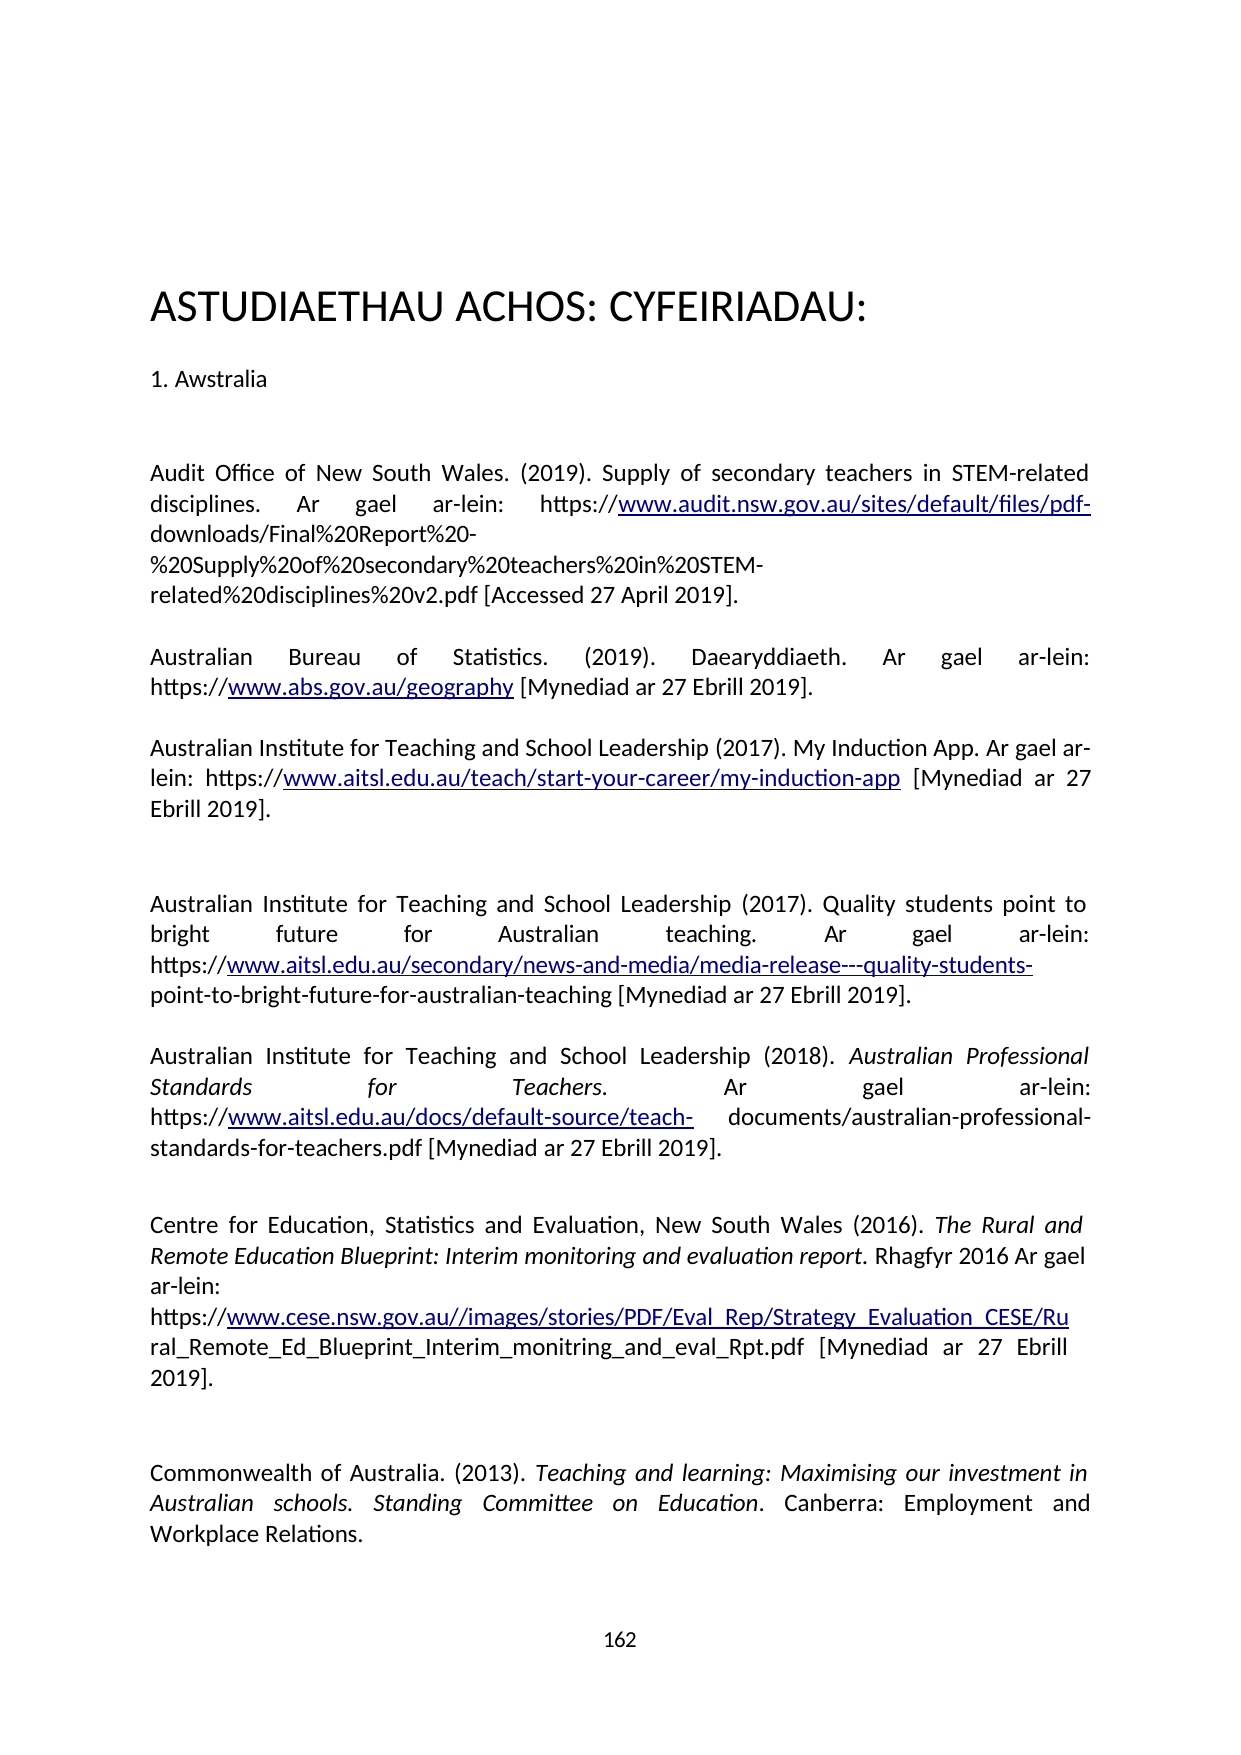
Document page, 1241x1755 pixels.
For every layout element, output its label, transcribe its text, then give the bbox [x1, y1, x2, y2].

text Australian Institute for Teaching and School Leadership (2018). Australian Professional Standards for Teachers. Ar gael ar-lein: https://www.aitsl.edu.au/docs/default-source/teach- documents/australian-professional-standards-for-teachers.pdf [Mynediad ar 27 Ebrill 2019]. [150, 1040, 1091, 1162]
text %20Supply%20of%20secondary%20teachers%20in%20STEM- related%20disciplines%20v2.pdf [Accessed 27 April 2019]. [150, 549, 774, 610]
text Commonwealth of Australia. (2013). Teaching and learning: Maximising our investment in Australian schools. Standing Committee on Education. Canberra: Employment and Workplace Relations. [150, 1457, 1091, 1548]
subtitle ASTUDIAETHAU ACHOS: CYFEIRIADAU: [150, 277, 1103, 332]
text Australian Institute for Teaching and School Leadership (2017). Quality students point to bright future for Australian teaching. Ar gael ar-lein: https://www.aitsl.edu.au/secondary/news-and-media/media-release---quality-students- point-to-bright-future-for-australian-teaching [Mynediad ar 27 Ebrill 2019]. [150, 888, 1091, 1010]
text Australian Institute for Teaching and School Leadership (2017). My Induction App. Ar gael ar- lein: https://www.aitsl.edu.au/teach/start-your-career/my-induction-app [Mynediad ar 27 Ebrill 2019]. [150, 732, 1091, 824]
text Australian Bureau of Statistics. (2019). Daearyddiaeth. Ar gael ar-lein: https://www.abs.gov.au/geography [Mynediad ar 27 Ebrill 2019]. [150, 641, 1091, 702]
text Audit Office of New South Wales. (2019). Supply of secondary teachers in STEM-related disciplines. Ar gael ar-lein: https://www.audit.nsw.gov.au/sites/default/files/pdf- downloads/Final%20Report%20- [150, 457, 1091, 549]
text Centre for Education, Statistics and Evaluation, New South Wales (2016). The Rural and Remote Education Blueprint: Interim monitoring and evaluation report. Rhagfyr 2016 Ar gael ar-lein: https://www.cese.nsw.gov.au//images/stories/PDF/Eval_Rep/Strategy_Evaluation_CESE/Ru ral_Remote_Ed_Blueprint_Interim_monitring_and_eval_Rpt.pdf [Mynediad ar 27 Ebrill 2019]. [150, 1209, 1091, 1393]
list Awstralia [150, 363, 1103, 393]
